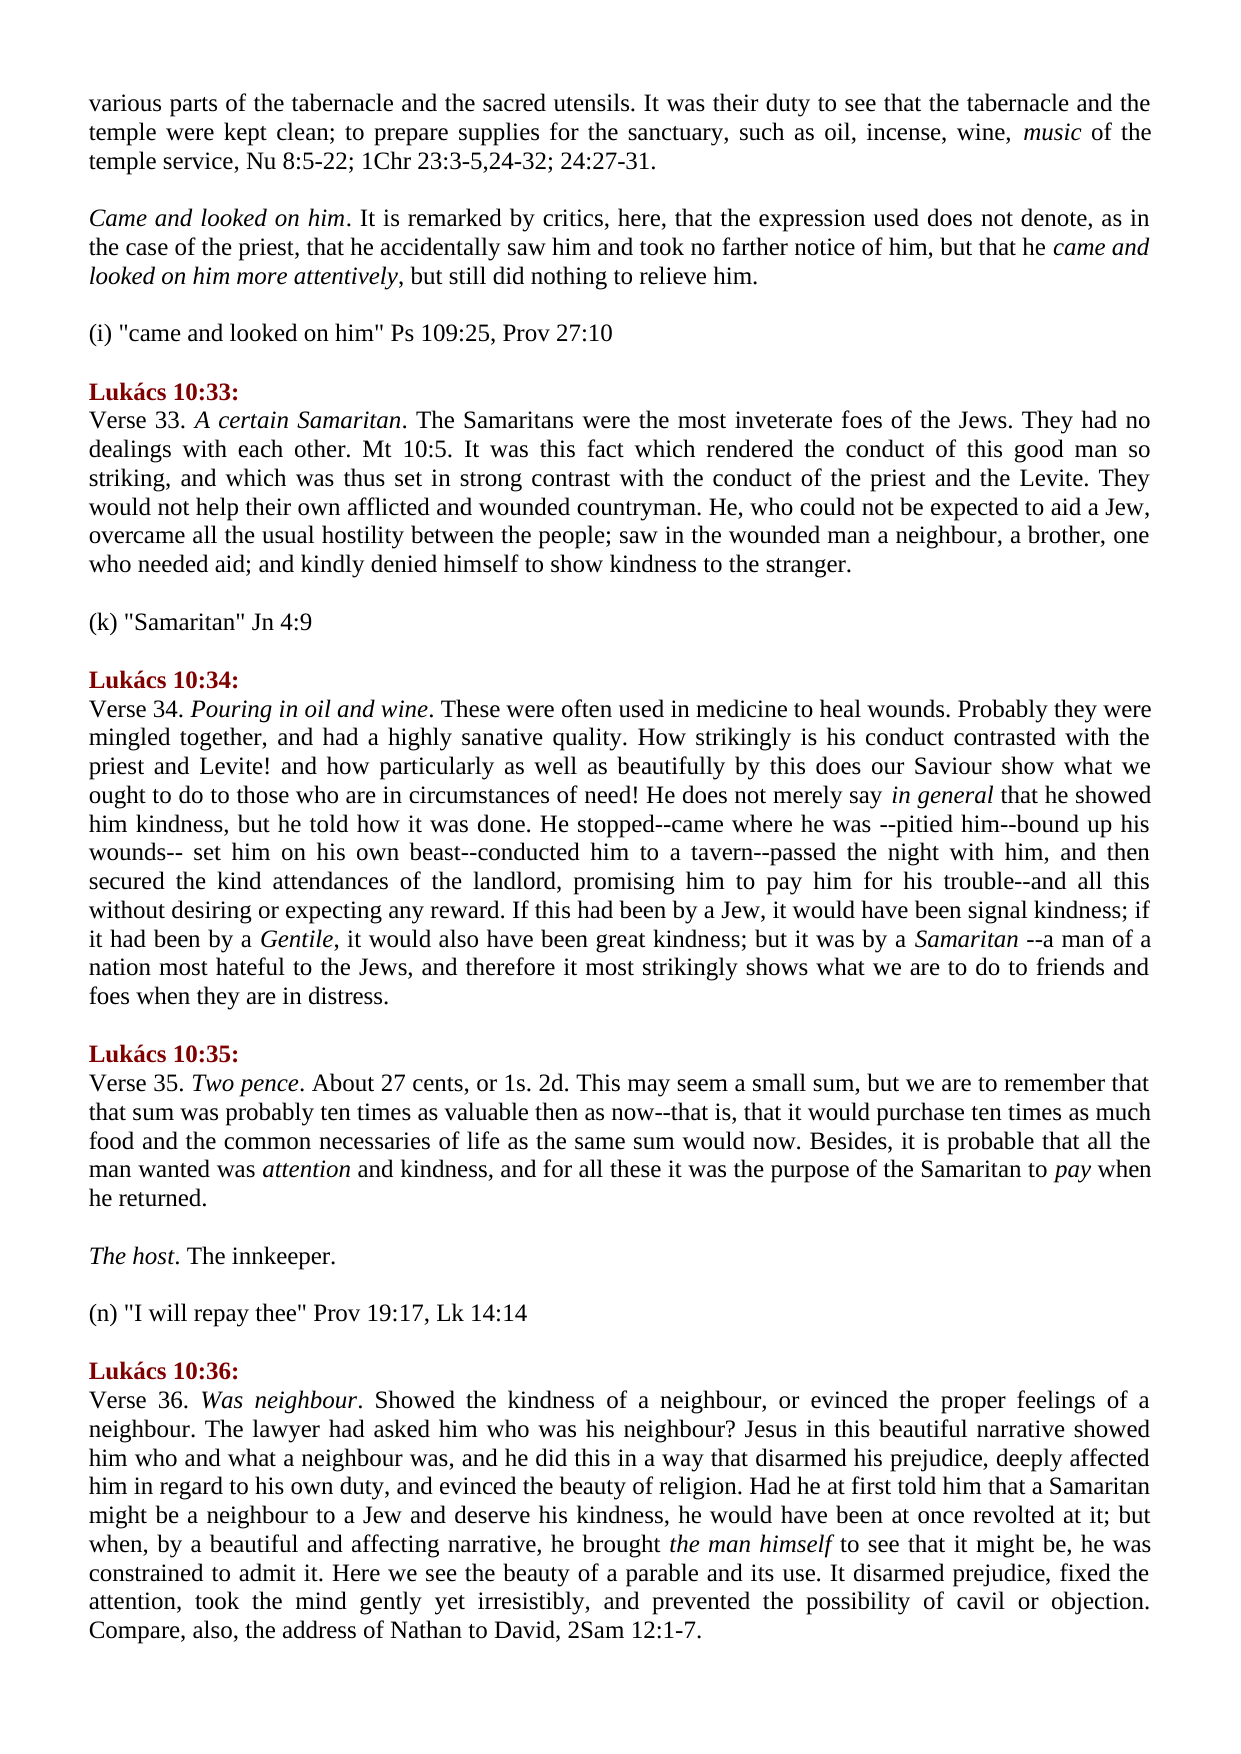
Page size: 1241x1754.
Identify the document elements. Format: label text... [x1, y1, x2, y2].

text Lukács 10:36: [88, 1356, 1152, 1385]
text Verse 34. Pouring in oil and wine. These were often used in medicine to heal wounds. Probably they were mingled together, and had a highly sanative quality. How strikingly is his conduct contrasted with the priest and Levite! and how particularly as well as beautifully by this does our Saviour show what we ought to do to those who are in circumstances of need! He does not merely say in general that he showed him kindness, but he told how it was done. He stopped--came where he was --pitied him--bound up his wounds-- set him on his own beast--conducted him to a tavern--passed the night with him, and then secured the kind attendances of the landlord, promising him to pay him for his trouble--and all this without desiring or expecting any reward. If this had been by a Jew, it would have been signal kindness; if it had been by a Gentile, it would also have been great kindness; but it was by a Samaritan --a man of a nation most hateful to the Jews, and therefore it most strikingly shows what we are to do to friends and foes when they are in distress. [88, 694, 1152, 1010]
text Lukács 10:35: [88, 1039, 1152, 1068]
text Lukács 10:33: [88, 377, 1152, 406]
text Verse 33. A certain Samaritan. The Samaritans were the most inveterate foes of the Jews. They had no dealings with each other. Mt 10:5. It was this fact which rendered the conduct of this good man so striking, and which was thus set in strong contrast with the conduct of the priest and the Levite. They would not help their own afflicted and wounded countryman. He, who could not be expected to aid a Jew, overcame all the usual hostility between the people; saw in the wounded man a neighbour, a brother, one who needed aid; and kindly denied himself to show kindness to the stranger. (k) "Samaritan" Jn 4:9 [88, 406, 1152, 636]
text Verse 36. Was neighbour. Showed the kindness of a neighbour, or evinced the proper feelings of a neighbour. The lawyer had asked him who was his neighbour? Jesus in this beautiful narrative showed him who and what a neighbour was, and he did this in a way that disarmed his prejudice, deeply affected him in regard to his own duty, and evinced the beauty of religion. Had he at first told him that a Samaritan might be a neighbour to a Jew and deserve his kindness, he would have been at once revolted at it; but when, by a beautiful and affecting narrative, he brought the man himself to see that it might be, he was constrained to admit it. Here we see the beauty of a parable and its use. It disarmed prejudice, fixed the attention, took the mind gently yet irresistibly, and prevented the possibility of cavil or objection. Compare, also, the address of Nathan to David, 2Sam 12:1-7. [88, 1385, 1152, 1644]
text Verse 35. Two pence. About 27 cents, or 1s. 2d. This may seem a small sum, but we are to remember that that sum was probably ten times as valuable then as now--that is, that it would purchase ten times as much food and the common necessaries of life as the same sum would now. Besides, it is probable that all the man wanted was attention and kindness, and for all these it was the purpose of the Samaritan to pay when he returned. The host. The innkeeper. (n) "I will repay thee" Prov 19:17, Lk 14:14 [88, 1068, 1152, 1327]
text Lukács 10:34: [88, 665, 1152, 694]
text various parts of the tabernacle and the sacred utensils. It was their duty to see that the tabernacle and the temple were kept clean; to prepare supplies for the sanctuary, such as oil, incense, wine, music of the temple service, Nu 8:5-22; 1Chr 23:3-5,24-32; 24:27-31. Came and looked on him. It is remarked by critics, here, that the expression used does not denote, as in the case of the priest, that he accidentally saw him and took no farther notice of him, but that he came and looked on him more attentively, but still did nothing to relieve him. (i) "came and looked on him" Ps 109:25, Prov 27:10 [88, 88, 1152, 347]
